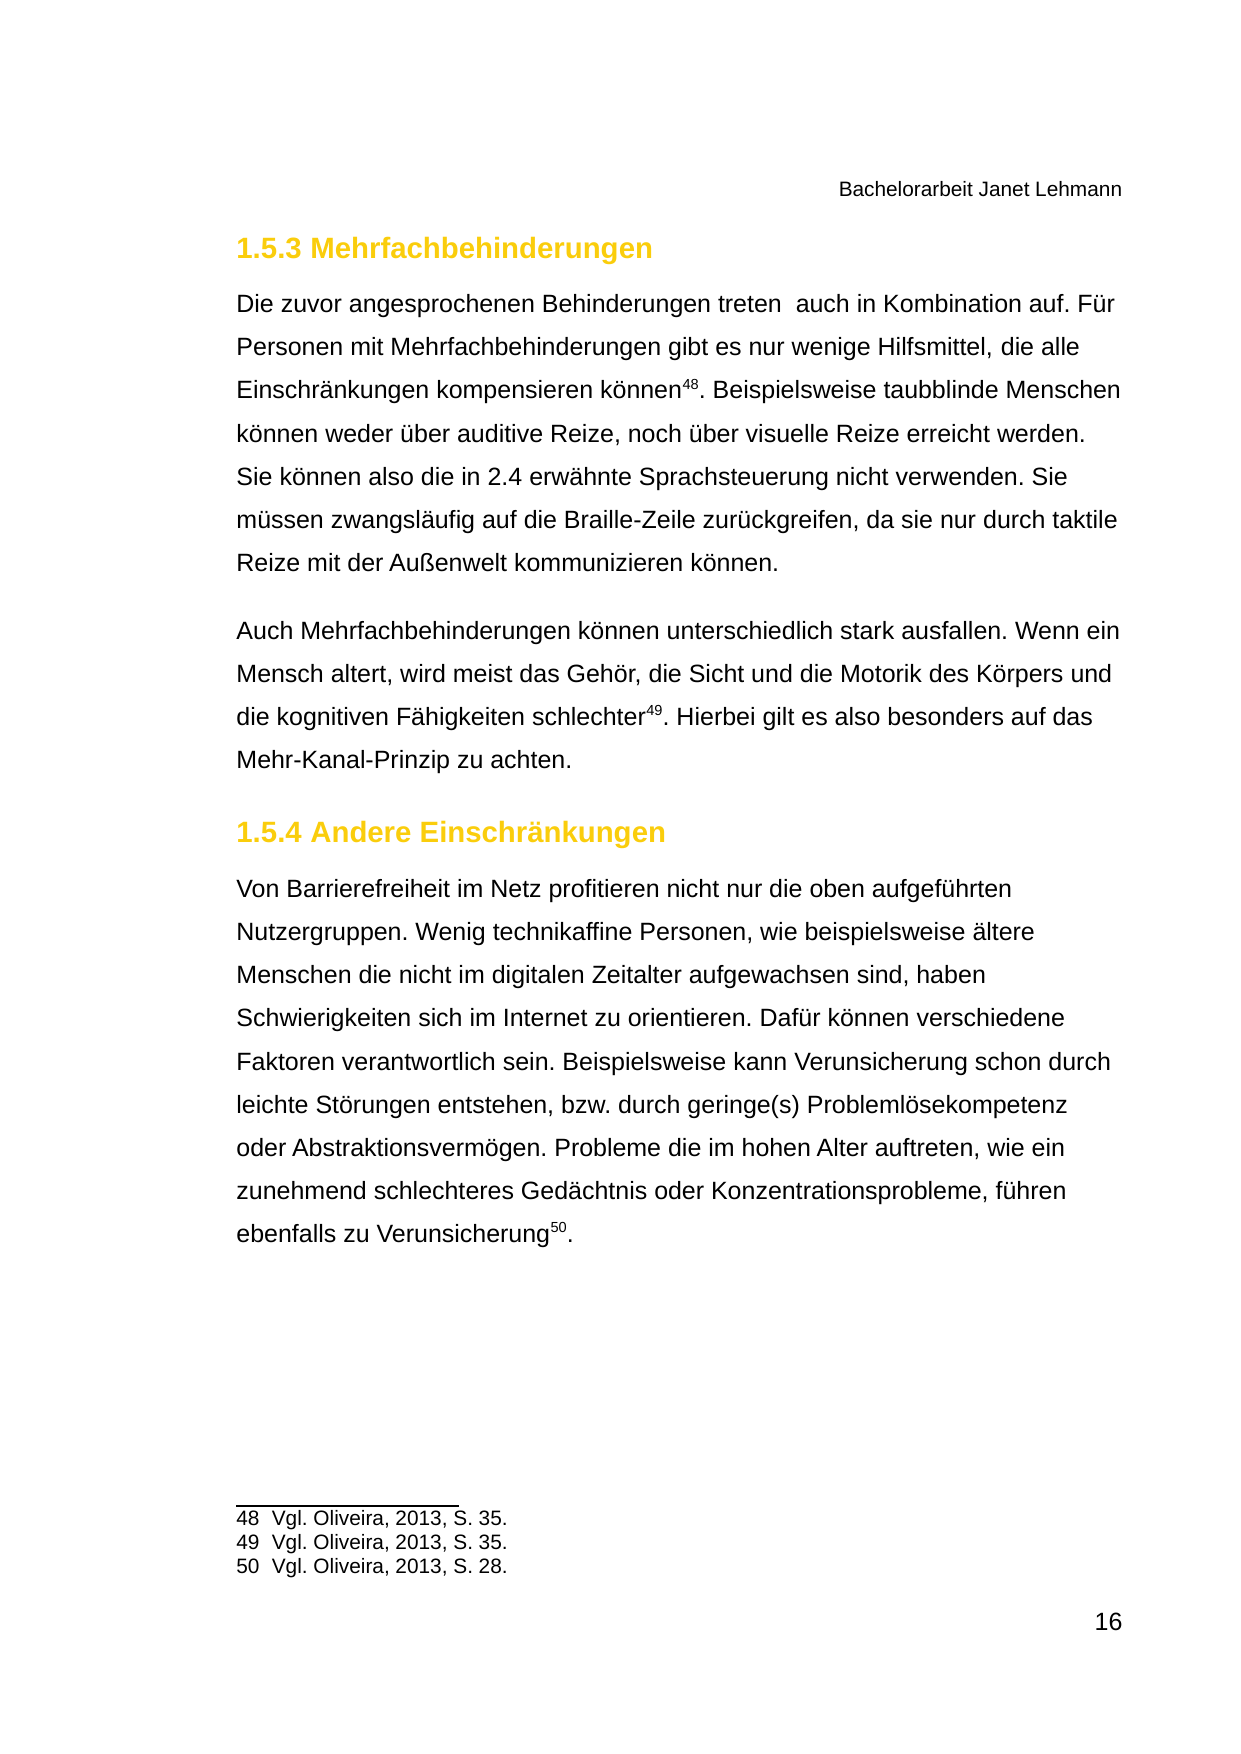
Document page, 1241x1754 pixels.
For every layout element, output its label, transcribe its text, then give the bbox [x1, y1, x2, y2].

text Vgl. Oliveira, 2013, S. 35. [236, 1530, 1122, 1554]
text Auch Mehrfachbehinderungen können unterschiedlich stark ausfallen. Wenn ein Mensch altert, wird meist das Gehör, die Sicht und die Motorik des Körpers und die kognitiven Fähigkeiten schlechter. Hierbei gilt es also besonders auf das Mehr-Kanal-Prinzip zu achten. [236, 616, 1122, 774]
text Von Barrierefreiheit im Netz profitieren nicht nur die oben aufgeführten Nutzergruppen. Wenig technikaffine Personen, wie beispielsweise ältere Menschen die nicht im digitalen Zeitalter aufgewachsen sind, haben Schwierigkeiten sich im Internet zu orientieren. Dafür können verschiedene Faktoren verantwortlich sein. Beispielsweise kann Verunsicherung schon durch leichte Störungen entstehen, bzw. durch geringe(s) Problemlösekompetenz oder Abstraktionsvermögen. Probleme die im hohen Alter auftreten, wie ein zunehmend schlechteres Gedächtnis oder Konzentrationsprobleme, führen ebenfalls zu Verunsicherung. [236, 874, 1122, 1248]
text Vgl. Oliveira, 2013, S. 35. [236, 1506, 1122, 1530]
subtitle Andere Einschränkungen [236, 815, 1122, 849]
subtitle Mehrfachbehinderungen [236, 231, 1122, 264]
text Die zuvor angesprochenen Behinderungen treten auch in Kombination auf. Für Personen mit Mehrfachbehinderungen gibt es nur wenige Hilfsmittel, die alle Einschränkungen kompensieren können. Beispielsweise taubblinde Menschen können weder über auditive Reize, noch über visuelle Reize erreicht werden. Sie können also die in 2.4 erwähnte Sprachsteuerung nicht verwenden. Sie müssen zwangsläufig auf die Braille-Zeile zurückgreifen, da sie nur durch taktile Reize mit der Außenwelt kommunizieren können. [236, 289, 1122, 577]
text Vgl. Oliveira, 2013, S. 28. [236, 1554, 1122, 1578]
